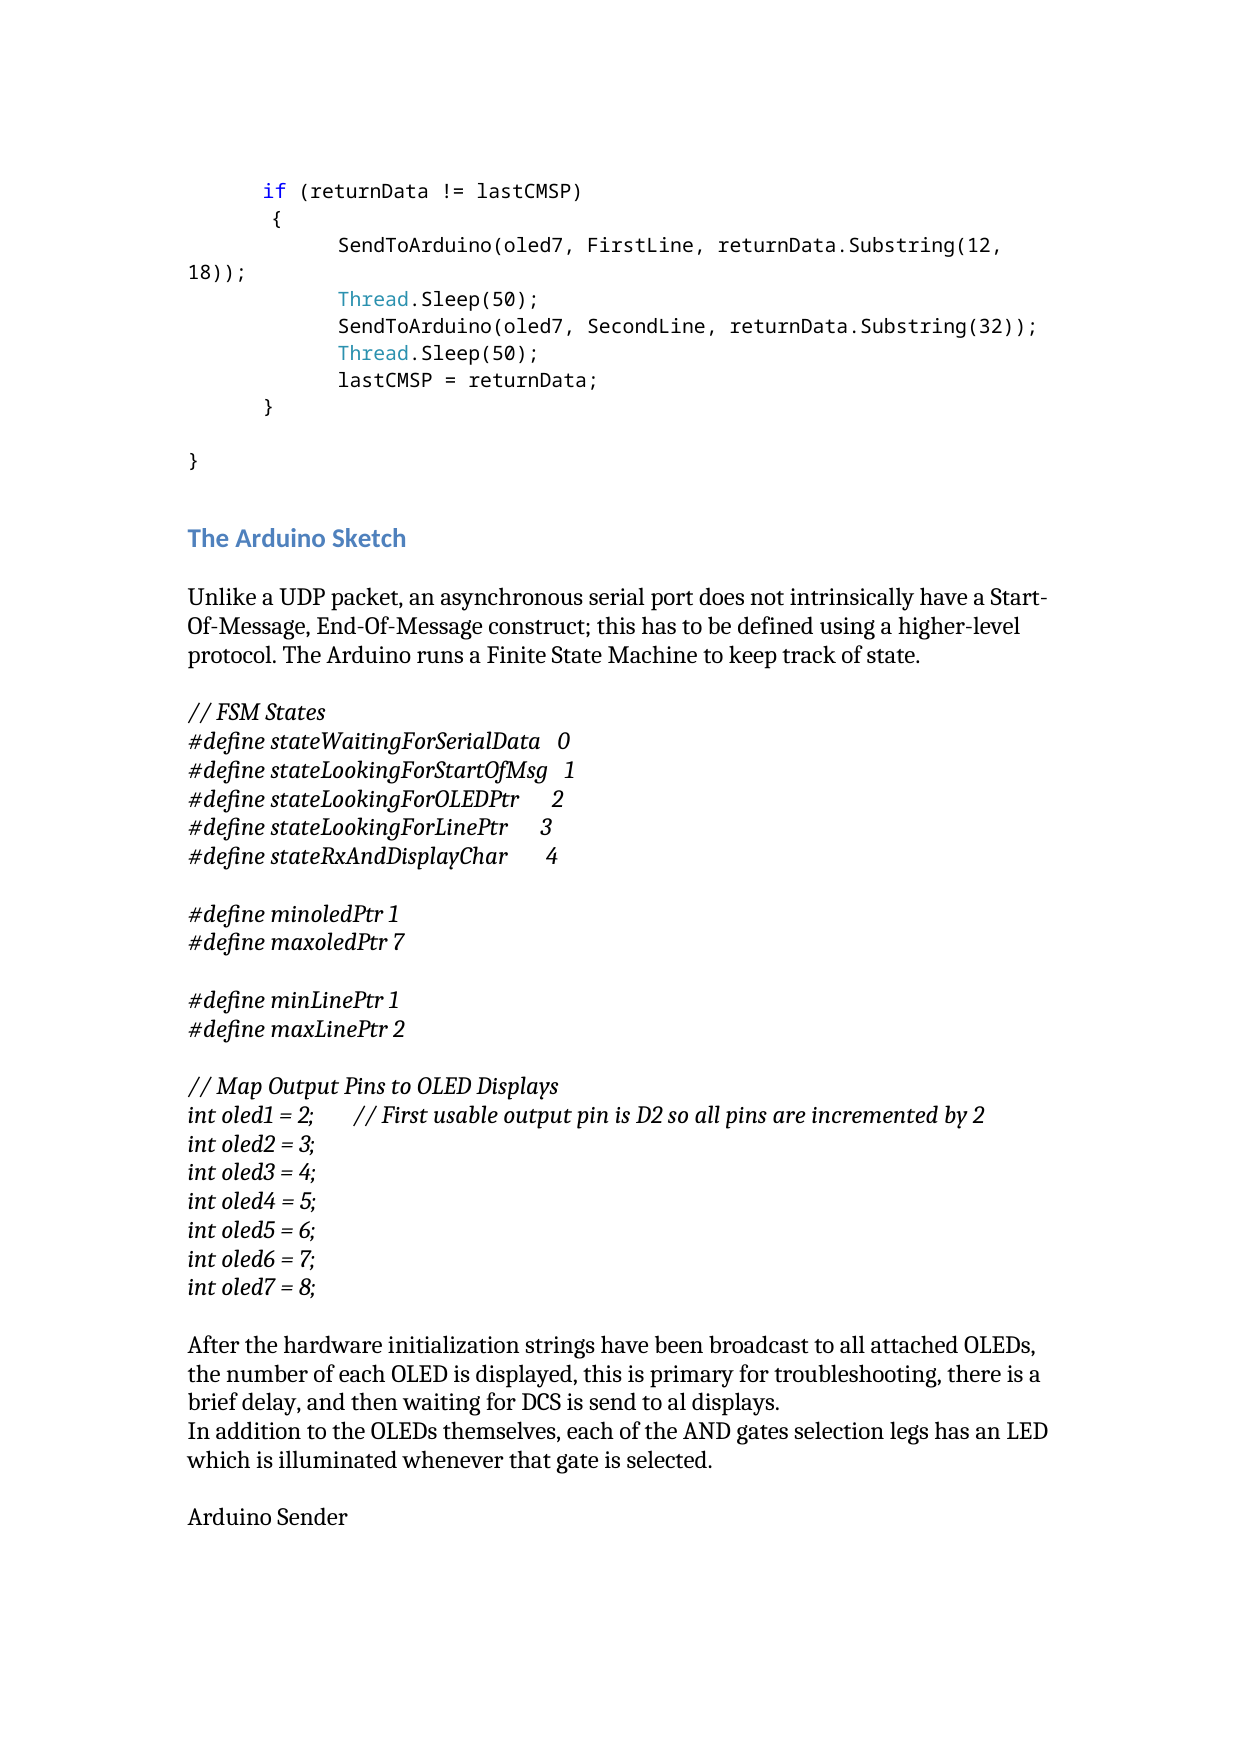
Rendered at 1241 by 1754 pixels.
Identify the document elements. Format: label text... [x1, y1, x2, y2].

text In addition to the OLEDs themselves, each of the AND gates selection legs has an LED which is illuminated whenever that gate is selected. [187, 1417, 1053, 1474]
text Unlike a UDP packet, an asynchronous serial port does not intrinsically have a Start-Of-Message, End-Of-Message construct; this has to be defined using a higher-level protocol. The Arduino runs a Finite State Machine to keep track of state. [187, 583, 1053, 669]
subtitle The Arduino Sketch [187, 522, 1053, 554]
text } [187, 447, 1053, 474]
text if (returnData != lastCMSP) [187, 177, 1053, 204]
text int oled1 = 2; // First usable output pin is D2 so all pins are incremented by 2 [187, 1101, 1053, 1129]
text int oled4 = 5; [187, 1187, 1053, 1216]
text Thread.Sleep(50); [187, 339, 1053, 366]
text After the hardware initialization strings have been broadcast to all attached OLEDs, the number of each OLED is displayed, this is primary for troubleshooting, there is a brief delay, and then waiting for DCS is send to al displays. [187, 1331, 1053, 1417]
text int oled2 = 3; [187, 1129, 1053, 1158]
text #define maxoledPtr 7 [187, 928, 1053, 957]
text lastCMSP = returnData; [187, 366, 1053, 393]
text #define stateLookingForOLEDPtr 2 [187, 784, 1053, 813]
text Arduino Sender [187, 1503, 1053, 1532]
text SendToArduino(oled7, FirstLine, returnData.Substring(12, 18)); [187, 231, 1053, 285]
text int oled3 = 4; [187, 1158, 1053, 1187]
text // FSM States [187, 698, 1053, 727]
text #define stateLookingForLinePtr 3 [187, 813, 1053, 842]
text Thread.Sleep(50); [187, 285, 1053, 312]
text { [187, 204, 1053, 231]
text #define stateLookingForStartOfMsg 1 [187, 756, 1053, 784]
text #define maxLinePtr 2 [187, 1014, 1053, 1043]
text int oled5 = 6; [187, 1216, 1053, 1244]
text #define stateWaitingForSerialData 0 [187, 727, 1053, 756]
text #define stateRxAndDisplayChar 4 [187, 842, 1053, 871]
text } [187, 393, 1053, 420]
text int oled6 = 7; [187, 1244, 1053, 1273]
text #define minoledPtr 1 [187, 899, 1053, 928]
text int oled7 = 8; [187, 1273, 1053, 1302]
text #define minLinePtr 1 [187, 986, 1053, 1014]
text SendToArduino(oled7, SecondLine, returnData.Substring(32)); [187, 312, 1053, 339]
text // Map Output Pins to OLED Displays [187, 1072, 1053, 1101]
